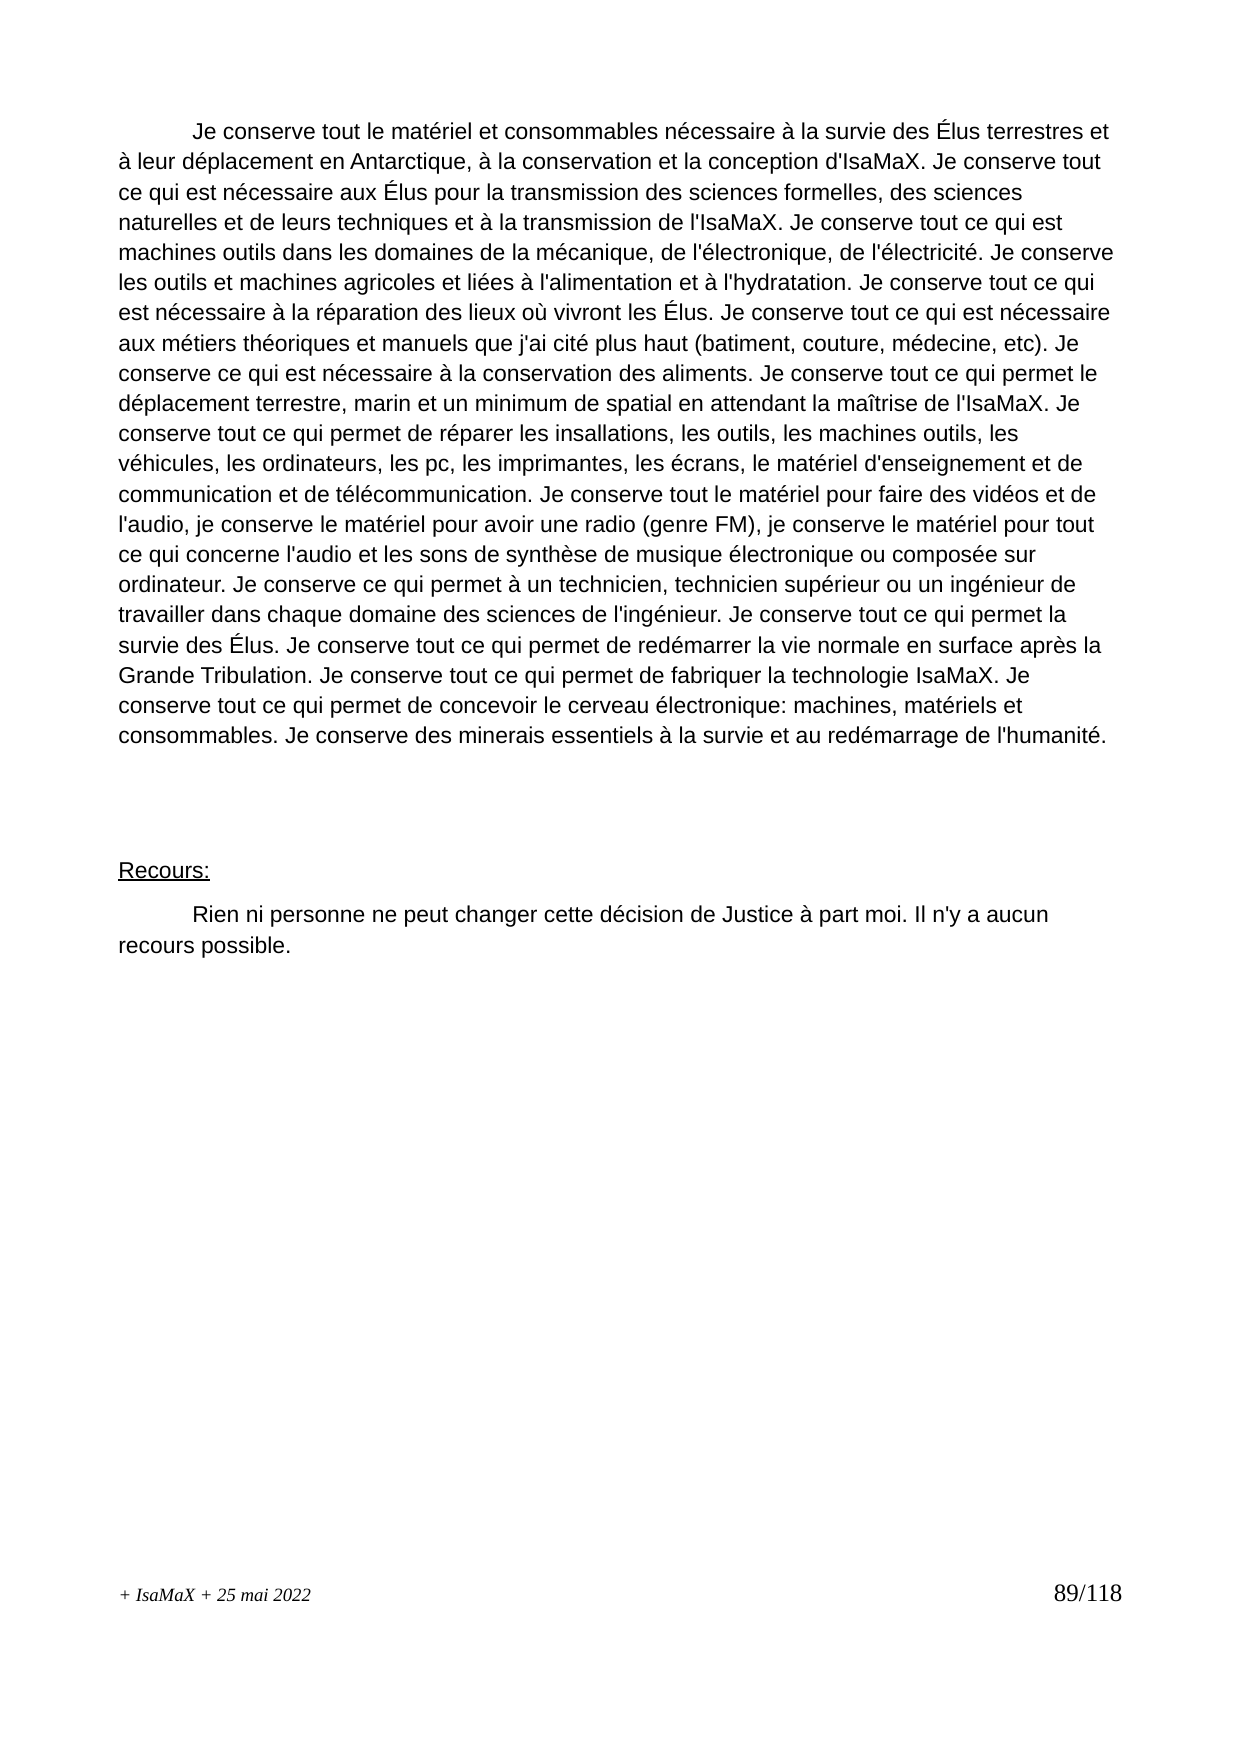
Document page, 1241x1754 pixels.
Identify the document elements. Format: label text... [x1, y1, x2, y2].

text Recours: [118, 857, 1122, 883]
text Je conserve tout le matériel et consommables nécessaire à la survie des Élus terrestres et à leur déplacement en Antarctique, à la conservation et la conception d'IsaMaX. Je conserve tout ce qui est nécessaire aux Élus pour la transmission des sciences formelles, des sciences naturelles et de leurs techniques et à la transmission de l'IsaMaX. Je conserve tout ce qui est machines outils dans les domaines de la mécanique, de l'électronique, de l'électricité. Je conserve les outils et machines agricoles et liées à l'alimentation et à l'hydratation. Je conserve tout ce qui est nécessaire à la réparation des lieux où vivront les Élus. Je conserve tout ce qui est nécessaire aux métiers théoriques et manuels que j'ai cité plus haut (batiment, couture, médecine, etc). Je conserve ce qui est nécessaire à la conservation des aliments. Je conserve tout ce qui permet le déplacement terrestre, marin et un minimum de spatial en attendant la maîtrise de l'IsaMaX. Je conserve tout ce qui permet de réparer les insallations, les outils, les machines outils, les véhicules, les ordinateurs, les pc, les imprimantes, les écrans, le matériel d'enseignement et de communication et de télécommunication. Je conserve tout le matériel pour faire des vidéos et de l'audio, je conserve le matériel pour avoir une radio (genre FM), je conserve le matériel pour tout ce qui concerne l'audio et les sons de synthèse de musique électronique ou composée sur ordinateur. Je conserve ce qui permet à un technicien, technicien supérieur ou un ingénieur de travailler dans chaque domaine des sciences de l'ingénieur. Je conserve tout ce qui permet la survie des Élus. Je conserve tout ce qui permet de redémarrer la vie normale en surface après la Grande Tribulation. Je conserve tout ce qui permet de fabriquer la technologie IsaMaX. Je conserve tout ce qui permet de concevoir le cerveau électronique: machines, matériels et consommables. Je conserve des minerais essentiels à la survie et au redémarrage de l'humanité. [118, 118, 1122, 749]
text Rien ni personne ne peut changer cette décision de Justice à part moi. Il n'y a aucun recours possible. [118, 901, 1122, 958]
